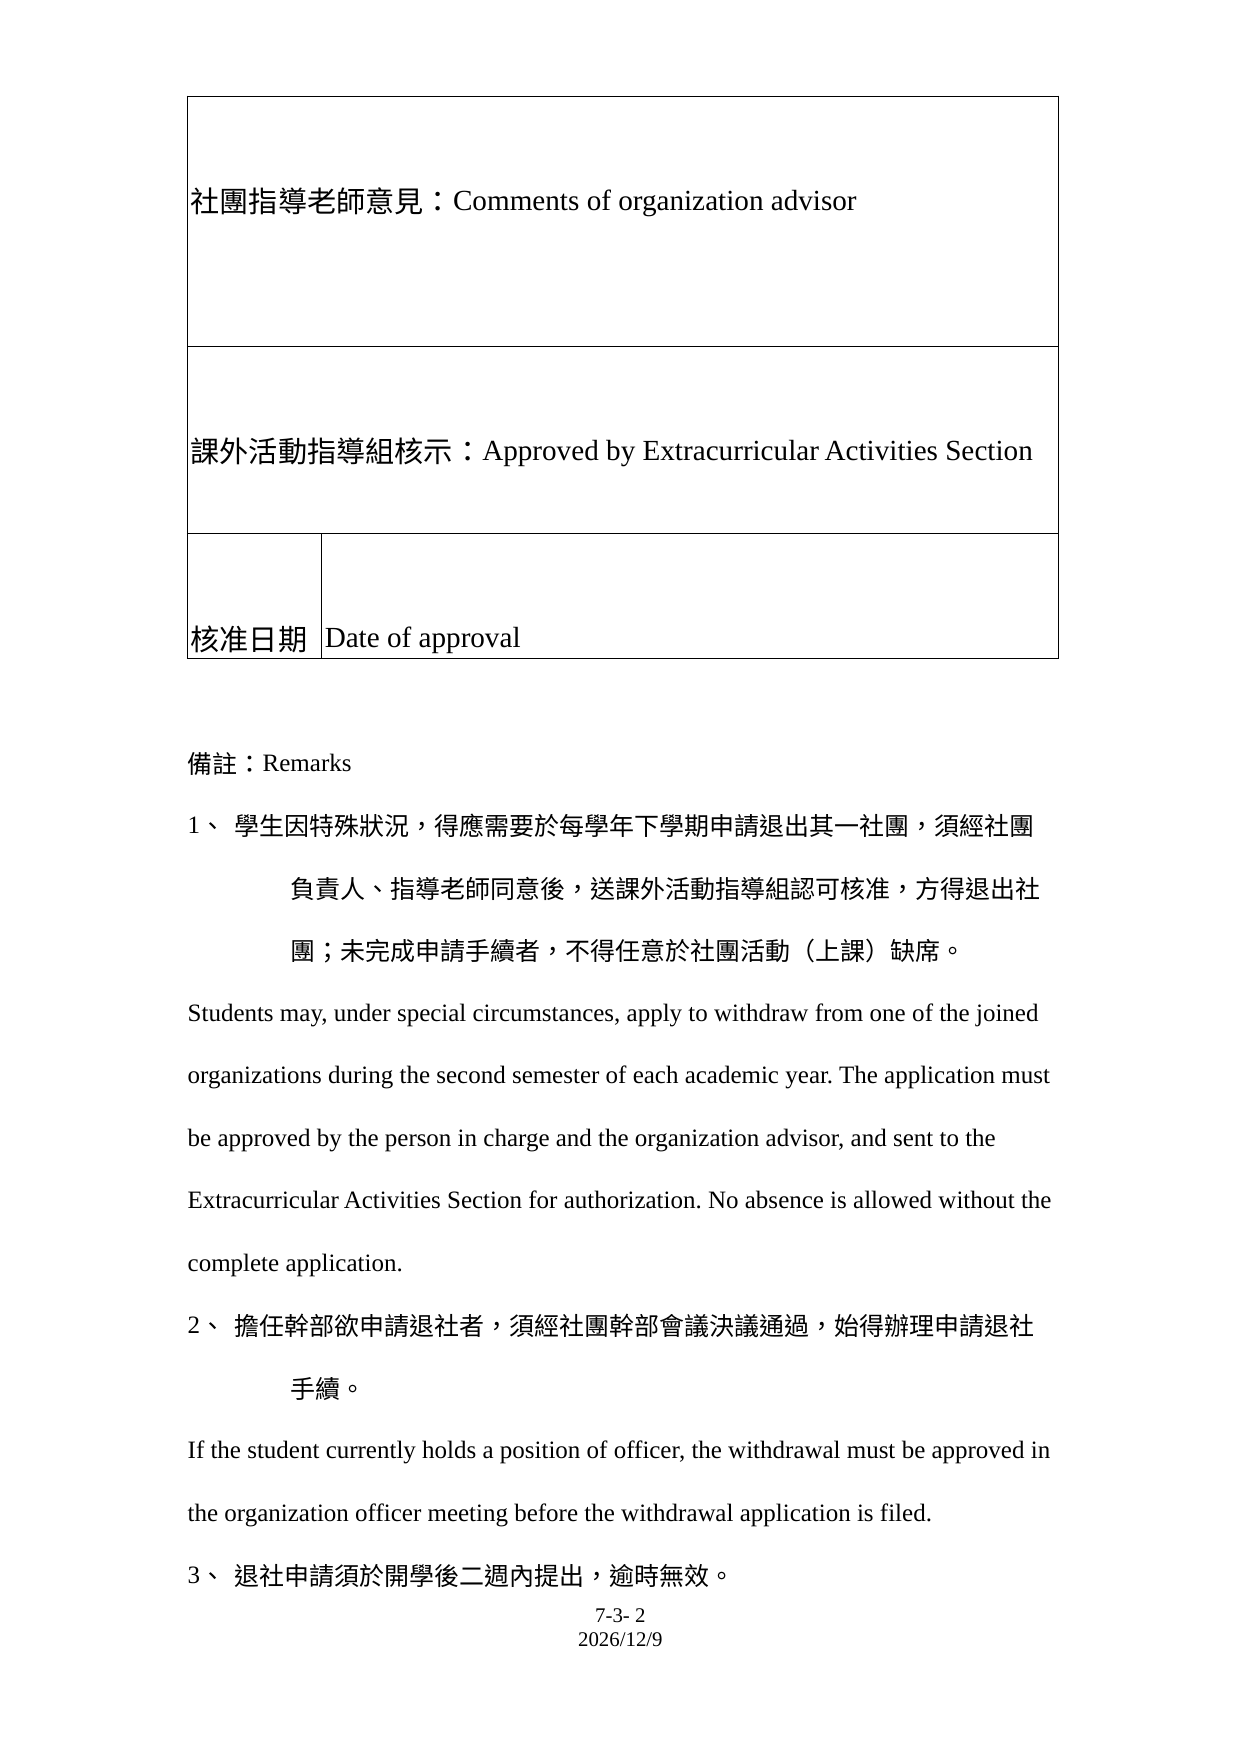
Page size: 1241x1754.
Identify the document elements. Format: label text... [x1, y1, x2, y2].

text If the student currently holds a position of officer, the withdrawal must be approved in the organization officer meeting before the withdrawal application is filed. [187, 1408, 1053, 1533]
table_cell 社團指導老師意見：Comments of organization advisor [188, 97, 1058, 346]
list 學生因特殊狀況，得應需要於每學年下學期申請退出其一社團，須經社團負責人、指導老師同意後，送課外活動指導組認可核准，方得退出社團；未完成申請手續者，不得任意於社團活動（上課）缺席。 [187, 783, 1053, 971]
text 備註：Remarks [187, 721, 1053, 783]
table_cell 核准日期 [188, 534, 321, 658]
text Students may, under special circumstances, apply to withdraw from one of the joined organizations during the second semester of each academic year. The application must be approved by the person in charge and the organization advisor, and sent to the Extracurricular Activities Section for authorization. No absence is allowed without the complete application. [187, 971, 1053, 1283]
table_cell 課外活動指導組核示：Approved by Extracurricular Activities Section [188, 347, 1058, 533]
table_cell Date of approval [322, 534, 1058, 658]
list 退社申請須於開學後二週內提出，逾時無效。 [187, 1533, 1053, 1596]
list 擔任幹部欲申請退社者，須經社團幹部會議決議通過，始得辦理申請退社手續。 [187, 1283, 1053, 1408]
